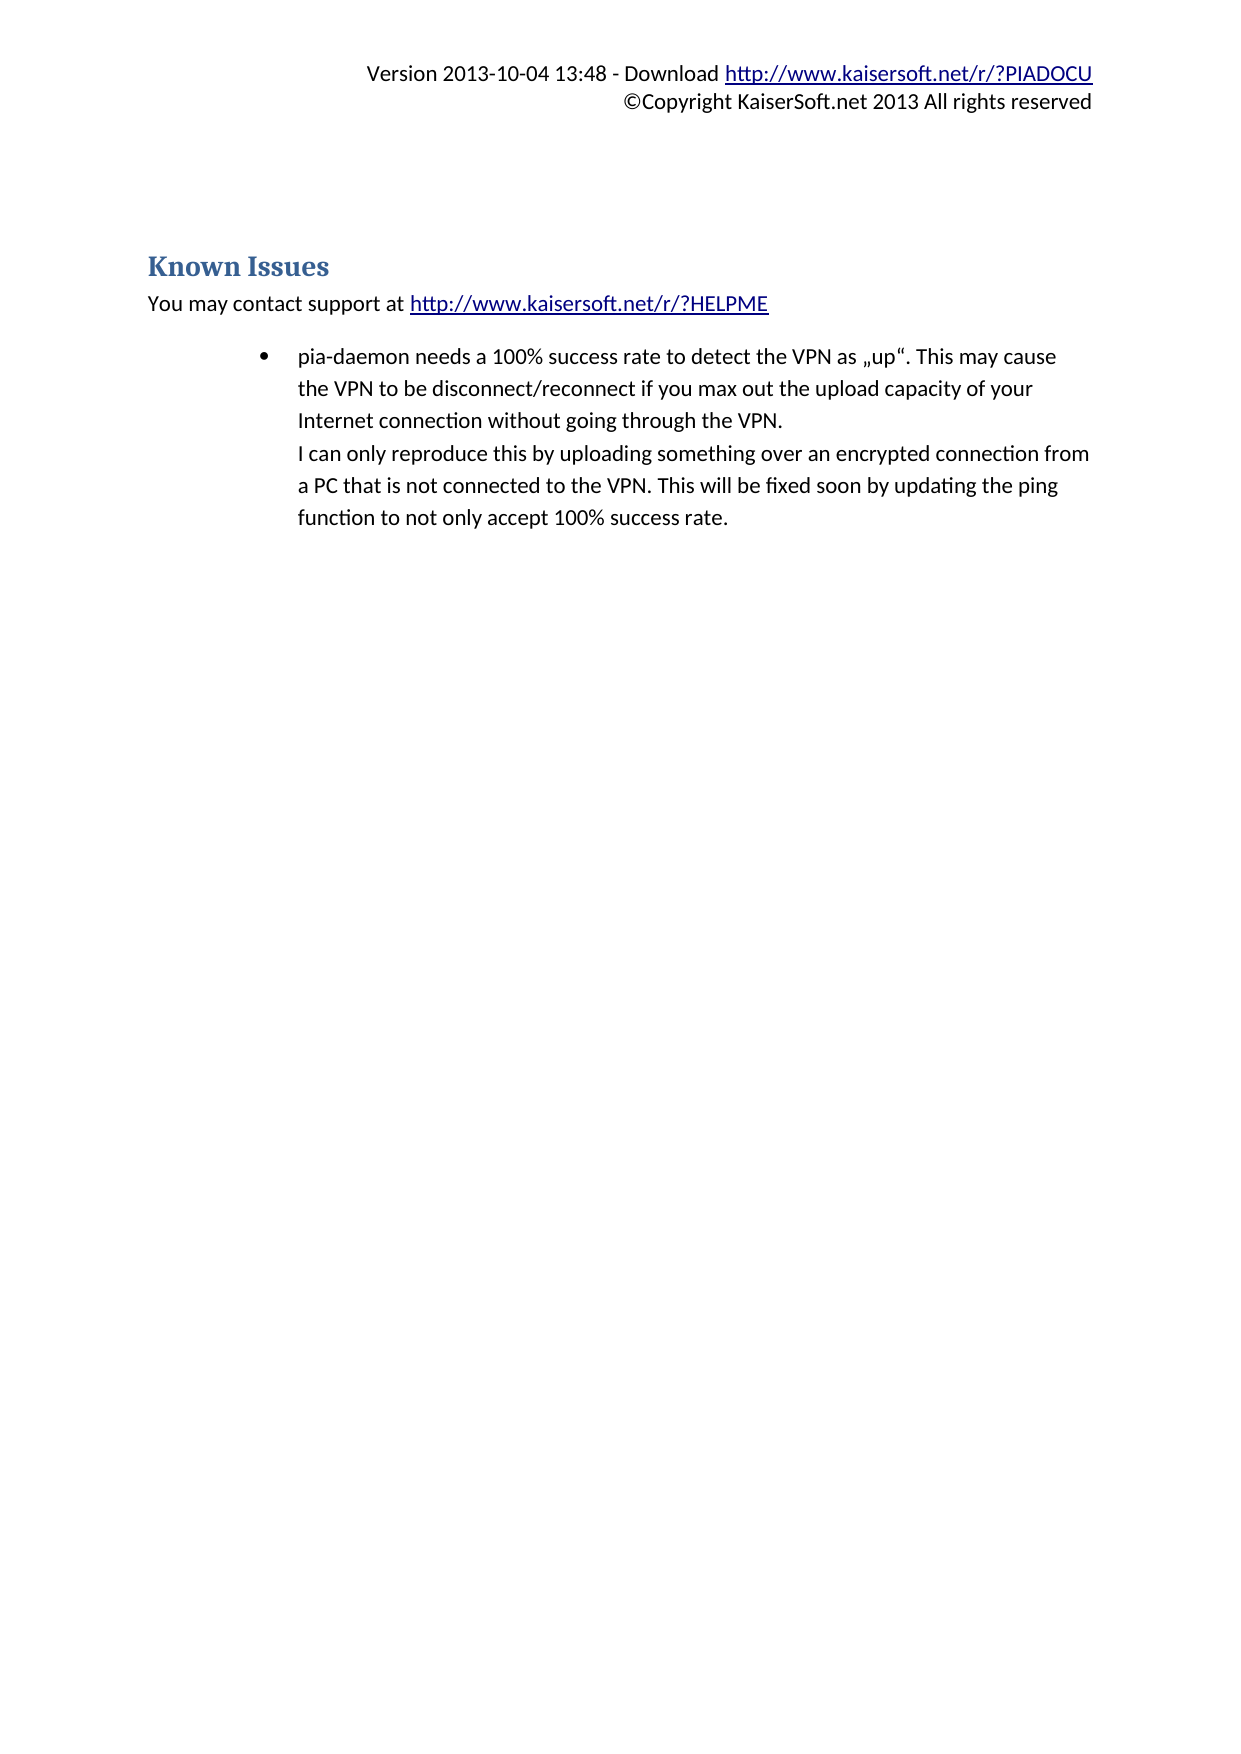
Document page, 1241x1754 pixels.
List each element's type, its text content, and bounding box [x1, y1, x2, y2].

subtitle Known Issues [148, 251, 1093, 284]
list pia-daemon needs a 100% success rate to detect the VPN as „up“. This may cause the VPN to be disconnect/reconnect if you max out the upload capacity of your Internet connection without going through the VPN. I can only reproduce this by uploading something over an encrypted connection from a PC that is not connected to the VPN. This will be fixed soon by updating the ping function to not only accept 100% success rate. [260, 342, 1093, 531]
text You may contact support at http://www.kaisersoft.net/r/?HELPME [148, 289, 1093, 317]
